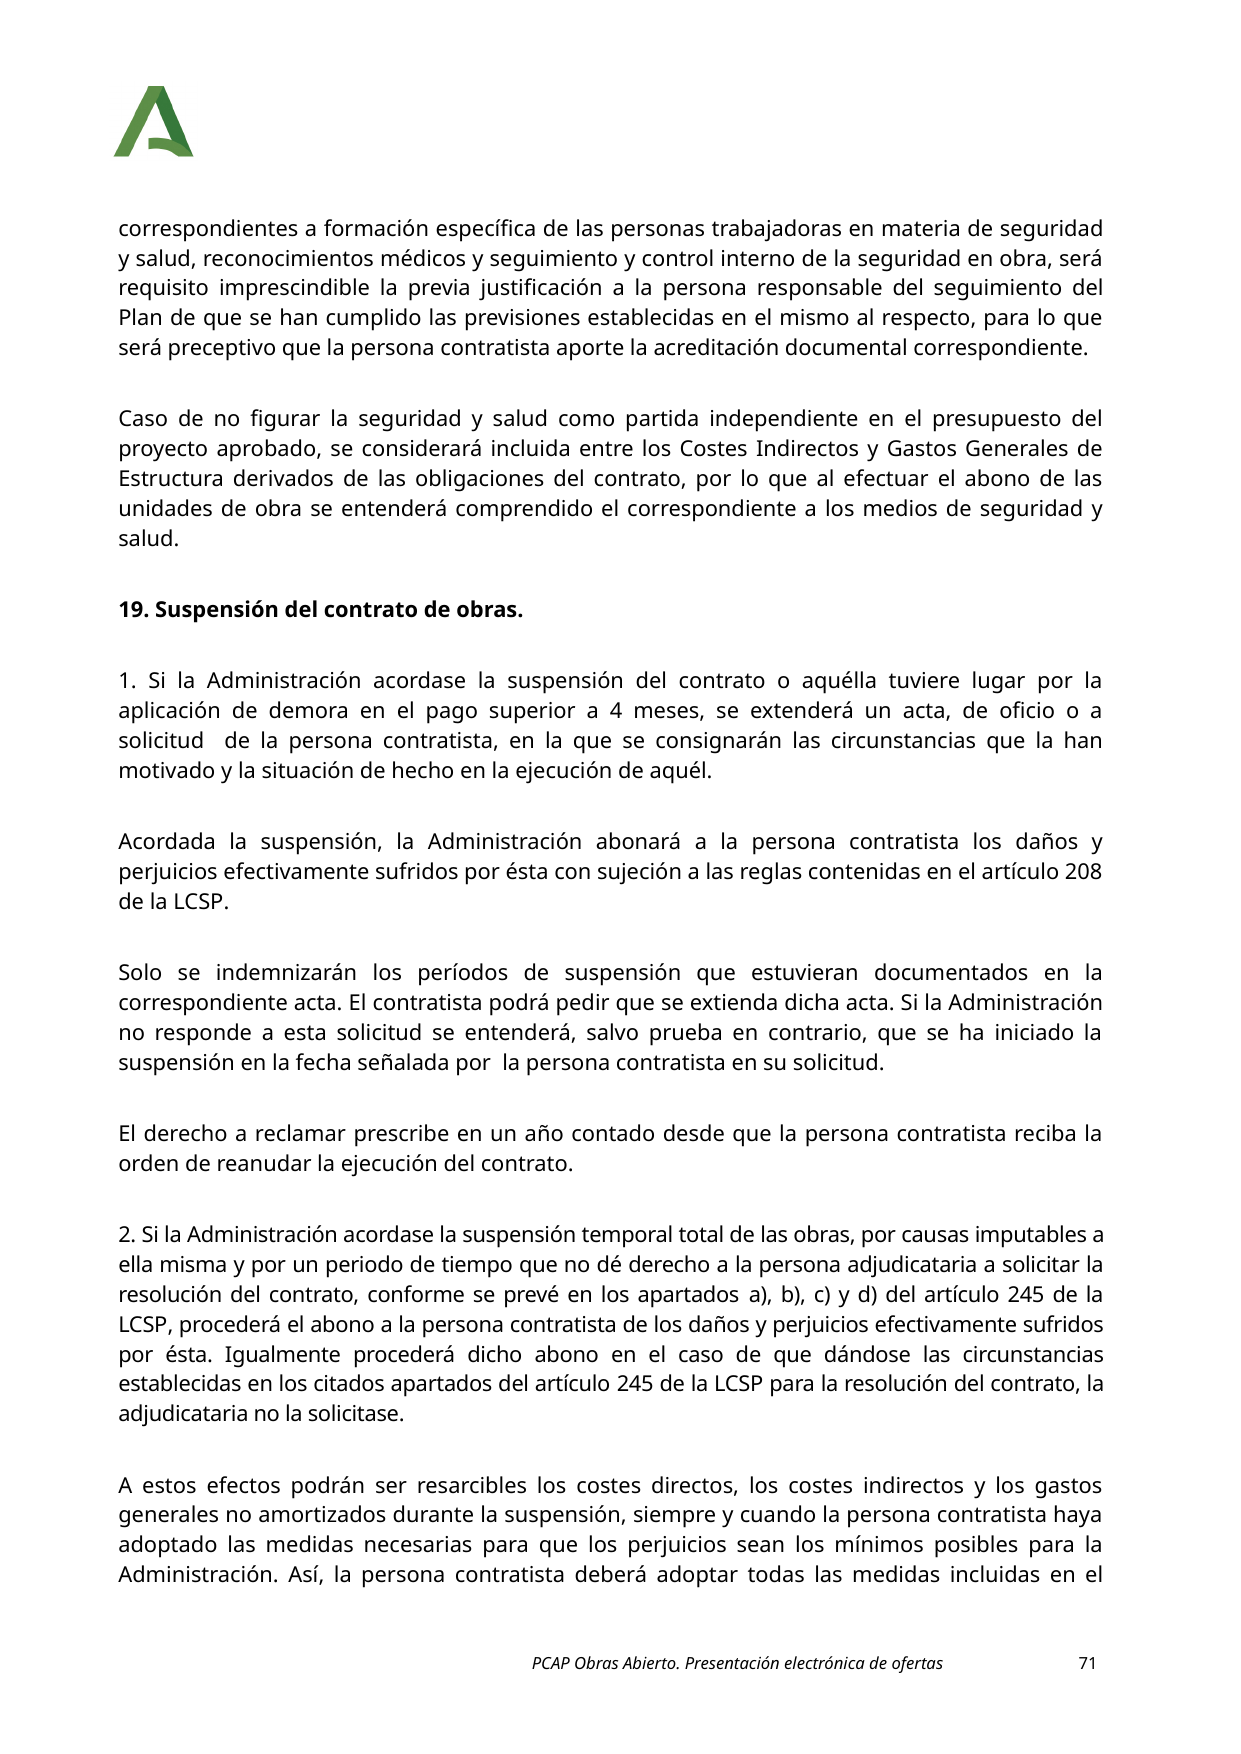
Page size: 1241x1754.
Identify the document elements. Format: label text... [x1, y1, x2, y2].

text Acordada la suspensión, la Administración abonará a la persona contratista los daños y perjuicios efectivamente sufridos por ésta con sujeción a las reglas contenidas en el artículo 208 de la LCSP. [118, 826, 1104, 916]
text Caso de no figurar la seguridad y salud como partida independiente en el presupuesto del proyecto aprobado, se considerará incluida entre los Costes Indirectos y Gastos Generales de Estructura derivados de las obligaciones del contrato, por lo que al efectuar el abono de las unidades de obra se entenderá comprendido el correspondiente a los medios de seguridad y salud. [118, 403, 1104, 552]
text A estos efectos podrán ser resarcibles los costes directos, los costes indirectos y los gastos generales no amortizados durante la suspensión, siempre y cuando la persona contratista haya adoptado las medidas necesarias para que los perjuicios sean los mínimos posibles para la Administración. Así, la persona contratista deberá adoptar todas las medidas incluidas en el [118, 1469, 1104, 1589]
text 19. Suspensión del contrato de obras. [118, 594, 1104, 624]
text 2. Si la Administración acordase la suspensión temporal total de las obras, por causas imputables a ella misma y por un periodo de tiempo que no dé derecho a la persona adjudicataria a solicitar la resolución del contrato, conforme se prevé en los apartados a), b), c) y d) del artículo 245 de la LCSP, procederá el abono a la persona contratista de los daños y perjuicios efectivamente sufridos por ésta. Igualmente procederá dicho abono en el caso de que dándose las circunstancias establecidas en los citados apartados del artículo 245 de la LCSP para la resolución del contrato, la adjudicataria no la solicitase. [118, 1219, 1104, 1428]
text correspondientes a formación específica de las personas trabajadoras en materia de seguridad y salud, reconocimientos médicos y seguimiento y control interno de la seguridad en obra, será requisito imprescindible la previa justificación a la persona responsable del seguimiento del Plan de que se han cumplido las previsiones establecidas en el mismo al respecto, para lo que será preceptivo que la persona contratista aporte la acreditación documental correspondiente. [118, 213, 1104, 362]
text Solo se indemnizarán los períodos de suspensión que estuvieran documentados en la correspondiente acta. El contratista podrá pedir que se extienda dicha acta. Si la Administración no responde a esta solicitud se entenderá, salvo prueba en contrario, que se ha iniciado la suspensión en la fecha señalada por la persona contratista en su solicitud. [118, 957, 1104, 1076]
picture [109, 81, 198, 161]
text 1. Si la Administración acordase la suspensión del contrato o aquélla tuviere lugar por la aplicación de demora en el pago superior a 4 meses, se extenderá un acta, de oficio o a solicitud de la persona contratista, en la que se consignarán las circunstancias que la han motivado y la situación de hecho en la ejecución de aquél. [118, 665, 1104, 784]
text El derecho a reclamar prescribe en un año contado desde que la persona contratista reciba la orden de reanudar la ejecución del contrato. [118, 1118, 1104, 1178]
